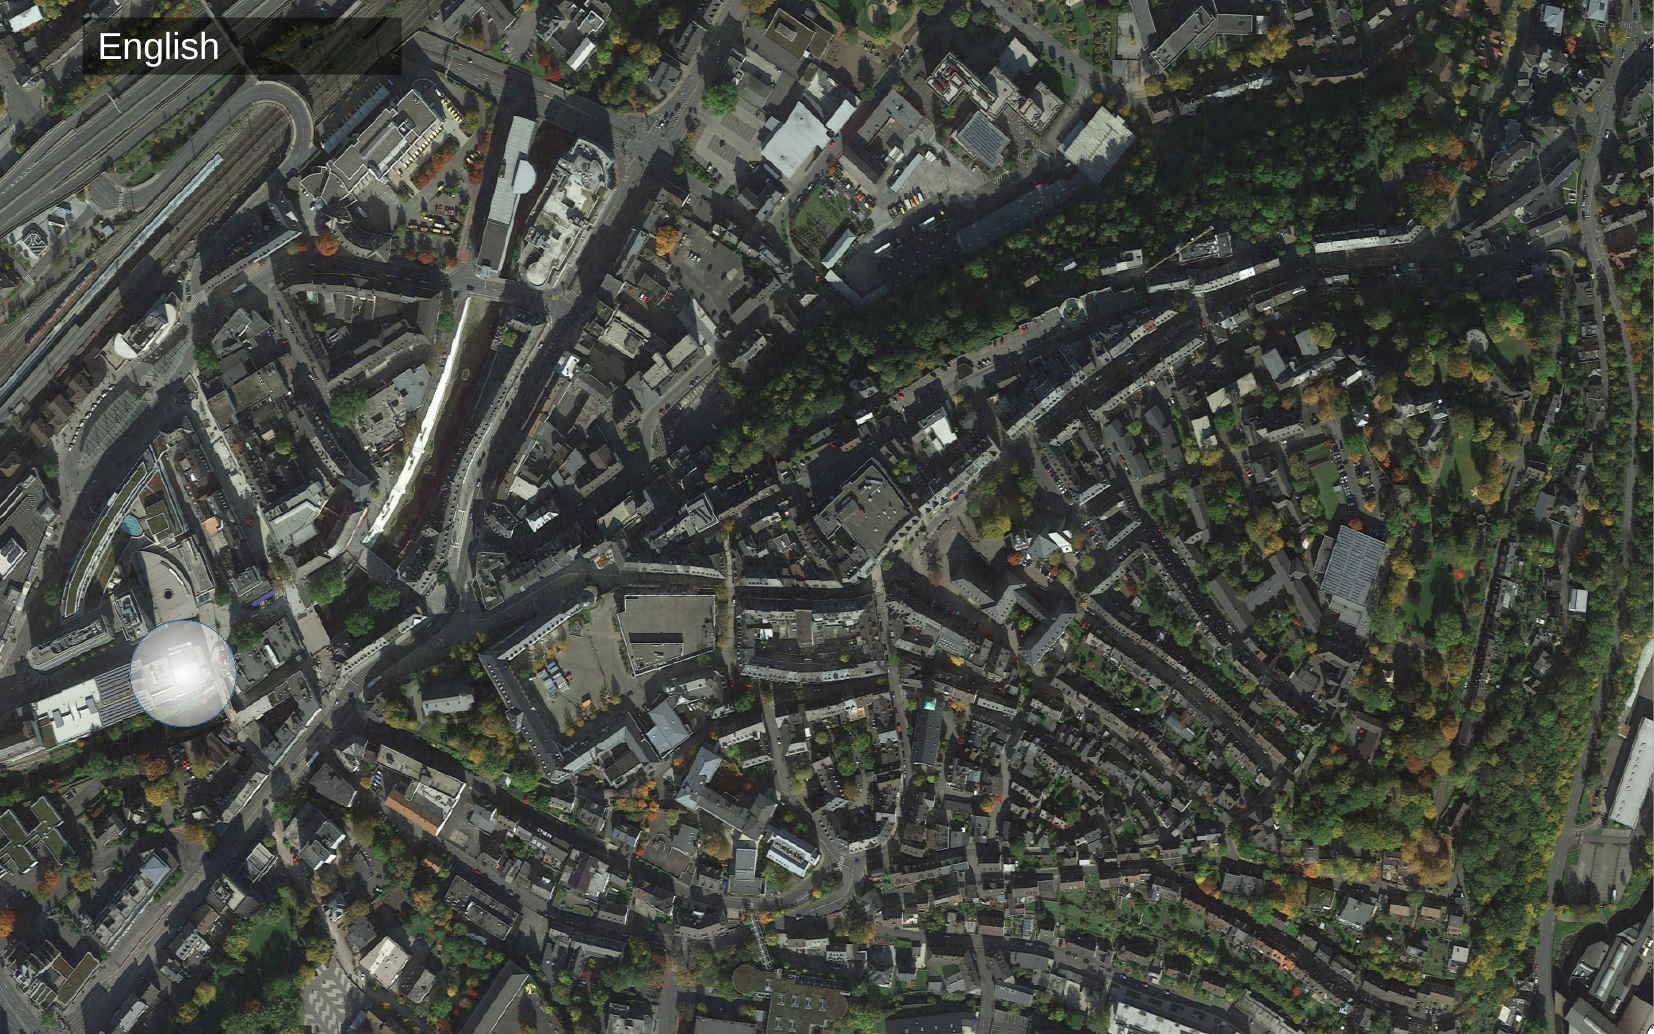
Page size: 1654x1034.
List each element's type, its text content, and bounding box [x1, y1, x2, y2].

picture [0, 0, 1654, 1034]
text_box English [82, 17, 402, 75]
text_box [129, 620, 237, 727]
